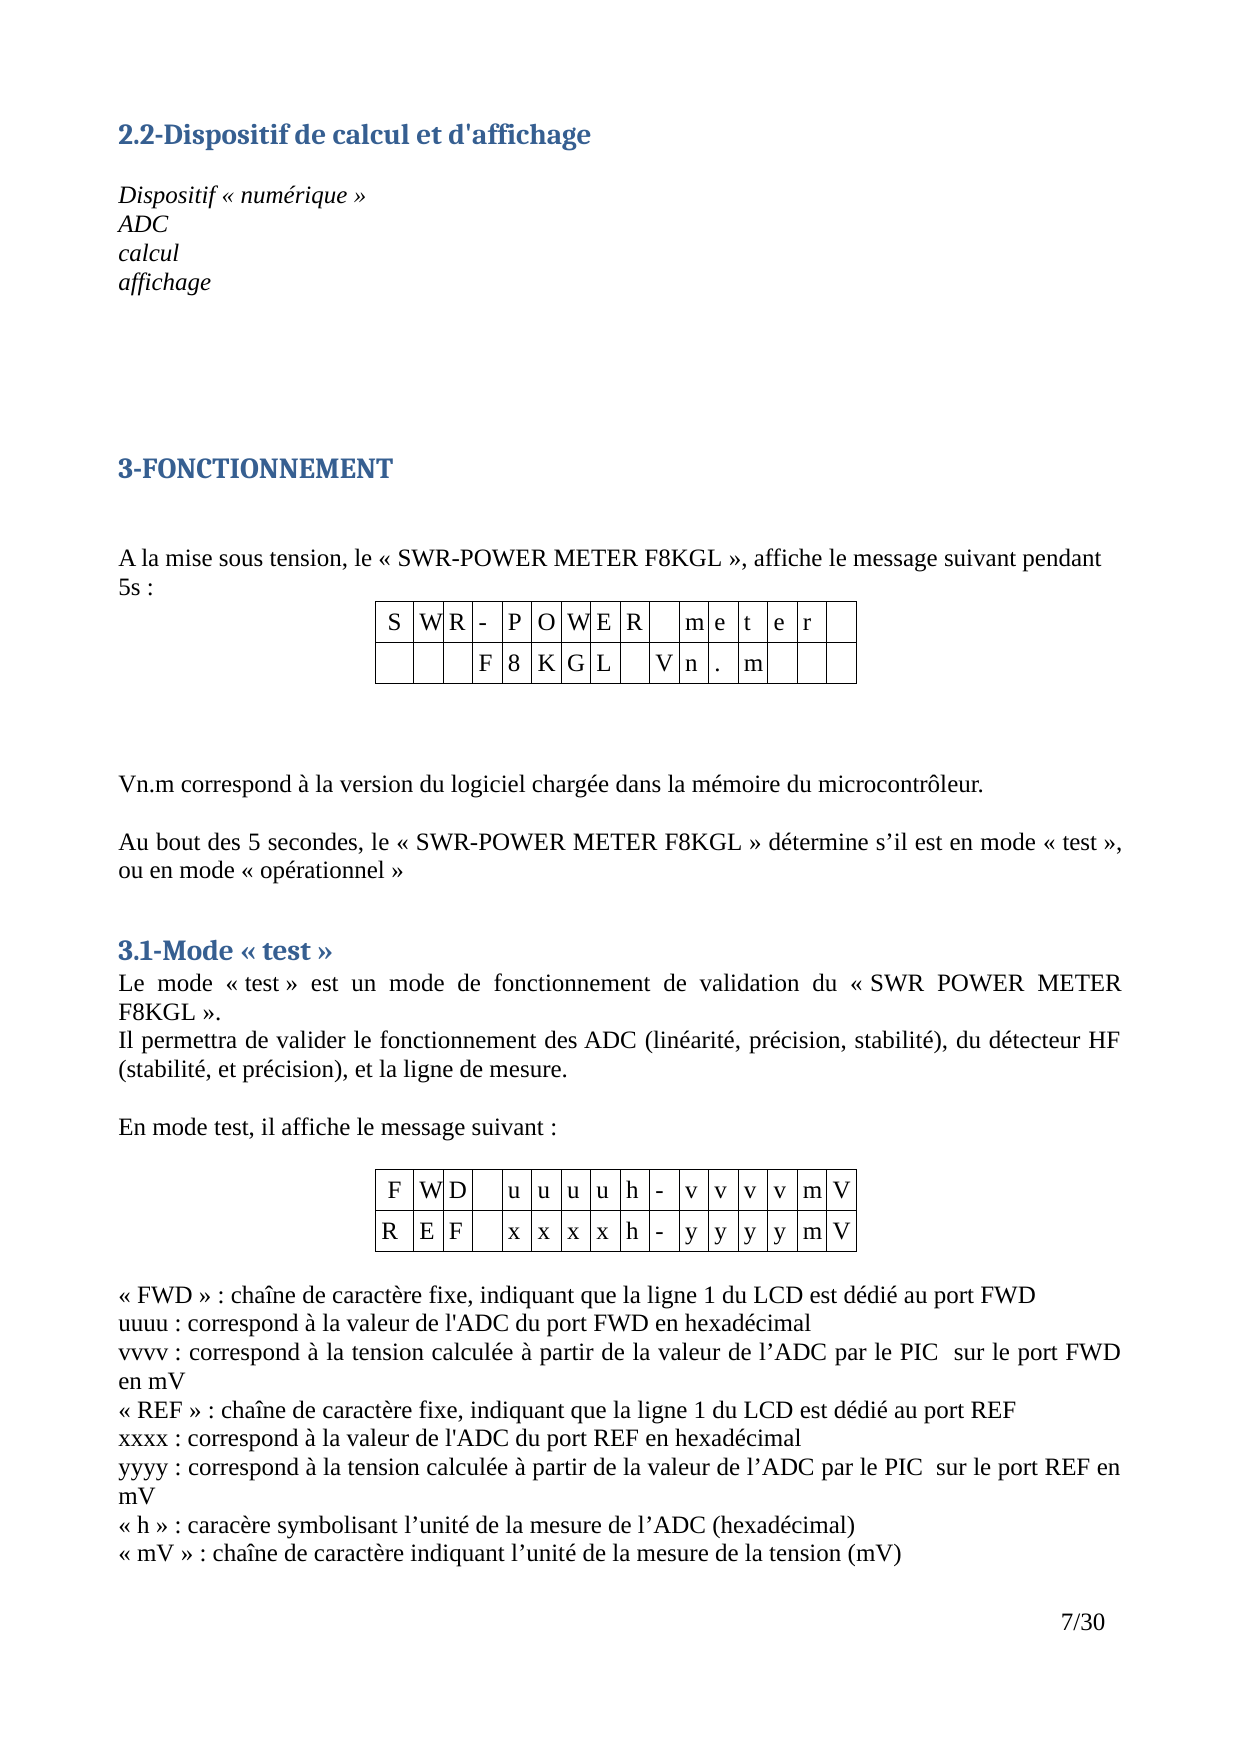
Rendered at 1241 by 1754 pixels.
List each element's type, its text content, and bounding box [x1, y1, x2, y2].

text Au bout des 5 secondes, le « SWR-POWER METER F8KGL » détermine s’il est en mode « test », ou en mode « opérationnel » [118, 827, 1122, 884]
table_cell [827, 643, 856, 682]
text Vn.m correspond à la version du logiciel chargée dans la mémoire du microcontrôleur. [118, 769, 1122, 798]
table_cell V [827, 1211, 856, 1251]
table_header [473, 1170, 502, 1210]
table_header E [591, 602, 620, 642]
table_header v [709, 1170, 738, 1210]
table_cell . [709, 643, 738, 682]
table_header u [562, 1170, 590, 1210]
table_cell [798, 643, 826, 682]
table_cell [376, 643, 413, 682]
text Le mode « test » est un mode de fonctionnement de validation du « SWR POWER METER F8KGL ». [118, 968, 1122, 1025]
table_cell L [591, 643, 620, 682]
table_header [827, 602, 856, 642]
text « mV » : chaîne de caractère indiquant l’unité de la mesure de la tension (mV) [118, 1538, 1122, 1567]
table_header v [768, 1170, 797, 1210]
table_header - [473, 602, 502, 642]
text Dispositif « numérique » [118, 180, 1122, 209]
subtitle 3-FONCTIONNEMENT [118, 452, 1122, 486]
table_cell y [768, 1211, 797, 1251]
table_cell m [739, 643, 767, 682]
table_header e [768, 602, 797, 642]
text ADC [118, 209, 1122, 238]
table_cell [473, 1211, 502, 1251]
table_cell x [562, 1211, 590, 1251]
table_cell V [650, 643, 679, 682]
table_header u [591, 1170, 620, 1210]
table_header O [532, 602, 561, 642]
text vvvv : correspond à la tension calculée à partir de la valeur de l’ADC par le PIC sur le port FWD en mV [118, 1337, 1122, 1395]
table_header t [739, 602, 767, 642]
table_cell x [532, 1211, 561, 1251]
table_header W [414, 1170, 443, 1210]
table_header m [680, 602, 708, 642]
table_header [650, 602, 679, 642]
text affichage [118, 267, 1122, 295]
table_cell y [739, 1211, 767, 1251]
table_header F [376, 1170, 413, 1210]
text Il permettra de valider le fonctionnement des ADC (linéarité, précision, stabilité), du détecteur HF (stabilité, et précision), et la ligne de mesure. [118, 1025, 1122, 1083]
table_header R [621, 602, 649, 642]
table_cell E [414, 1211, 443, 1251]
table_header - [650, 1170, 679, 1210]
text yyyy : correspond à la tension calculée à partir de la valeur de l’ADC par le PIC sur le port REF en mV [118, 1452, 1122, 1510]
table_header e [709, 602, 738, 642]
table_header v [739, 1170, 767, 1210]
text En mode test, il affiche le message suivant : [118, 1112, 1122, 1140]
table_cell y [709, 1211, 738, 1251]
table_header W [562, 602, 590, 642]
table_header m [798, 1170, 826, 1210]
table_header v [680, 1170, 708, 1210]
table_header P [503, 602, 531, 642]
table_cell - [650, 1211, 679, 1251]
table_cell 8 [503, 643, 531, 682]
table_cell F [473, 643, 502, 682]
table_cell x [591, 1211, 620, 1251]
table_cell [414, 643, 443, 682]
table_header r [798, 602, 826, 642]
table_header S [376, 602, 413, 642]
table_cell n [680, 643, 708, 682]
table_header W [414, 602, 443, 642]
text « FWD » : chaîne de caractère fixe, indiquant que la ligne 1 du LCD est dédié au port FWD [118, 1280, 1122, 1308]
subtitle 2.2-Dispositif de calcul et d'affichage [118, 118, 1122, 152]
table_cell x [503, 1211, 531, 1251]
table_cell y [680, 1211, 708, 1251]
table_cell [768, 643, 797, 682]
table_cell G [562, 643, 590, 682]
table_cell [444, 643, 472, 682]
table_cell F [444, 1211, 472, 1251]
table_header u [503, 1170, 531, 1210]
table_header D [444, 1170, 472, 1210]
table_header V [827, 1170, 856, 1210]
table_header h [621, 1170, 649, 1210]
text xxxx : correspond à la valeur de l'ADC du port REF en hexadécimal [118, 1423, 1122, 1452]
table_cell R [376, 1211, 413, 1251]
text « REF » : chaîne de caractère fixe, indiquant que la ligne 1 du LCD est dédié au port REF [118, 1395, 1122, 1423]
text calcul [118, 238, 1122, 267]
table_cell [621, 643, 649, 682]
subtitle 3.1-Mode « test » [118, 934, 1122, 968]
table_cell m [798, 1211, 826, 1251]
table_header R [444, 602, 472, 642]
text uuuu : correspond à la valeur de l'ADC du port FWD en hexadécimal [118, 1308, 1122, 1337]
table_header u [532, 1170, 561, 1210]
text A la mise sous tension, le « SWR-POWER METER F8KGL », affiche le message suivant pendant 5s : [118, 543, 1122, 601]
text « h » : caracère symbolisant l’unité de la mesure de l’ADC (hexadécimal) [118, 1510, 1122, 1538]
table_cell h [621, 1211, 649, 1251]
table_cell K [532, 643, 561, 682]
